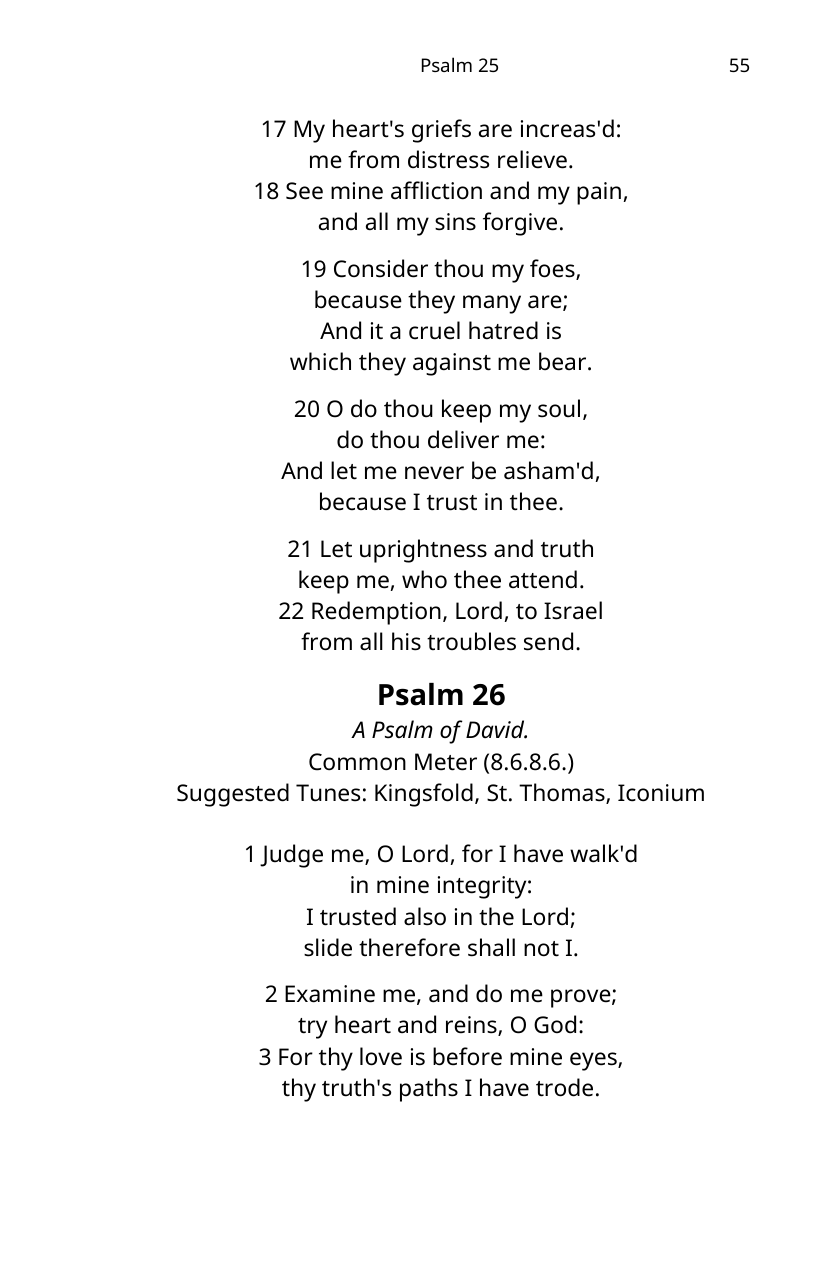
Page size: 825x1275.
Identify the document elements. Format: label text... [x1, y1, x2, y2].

subtitle Common Meter (8.6.8.6.) [132, 746, 750, 777]
text 17 My heart's griefs are increas'd: me from distress relieve. 18 See mine affliction and my pain, and all my sins forgive. [132, 112, 750, 237]
text A Psalm of David. [132, 714, 750, 746]
text 2 Examine me, and do me prove; try heart and reins, O God: 3 For thy love is before mine eyes, thy truth's paths I have trode. [132, 978, 750, 1103]
text 20 O do thou keep my soul, do thou deliver me: And let me never be asham'd, because I trust in thee. [132, 392, 750, 517]
text 21 Let uprightness and truth keep me, who thee attend. 22 Redemption, Lord, to Israel from all his troubles send. [132, 532, 750, 657]
text 1 Judge me, O Lord, for I have walk'd in mine integrity: I trusted also in the Lord; slide therefore shall not I. [132, 838, 750, 963]
subtitle Psalm 26 [132, 672, 750, 714]
text 19 Consider thou my foes, because they many are; And it a cruel hatred is which they against me bear. [132, 252, 750, 377]
text Suggested Tunes: Kingsfold, St. Thomas, Iconium [132, 777, 750, 808]
